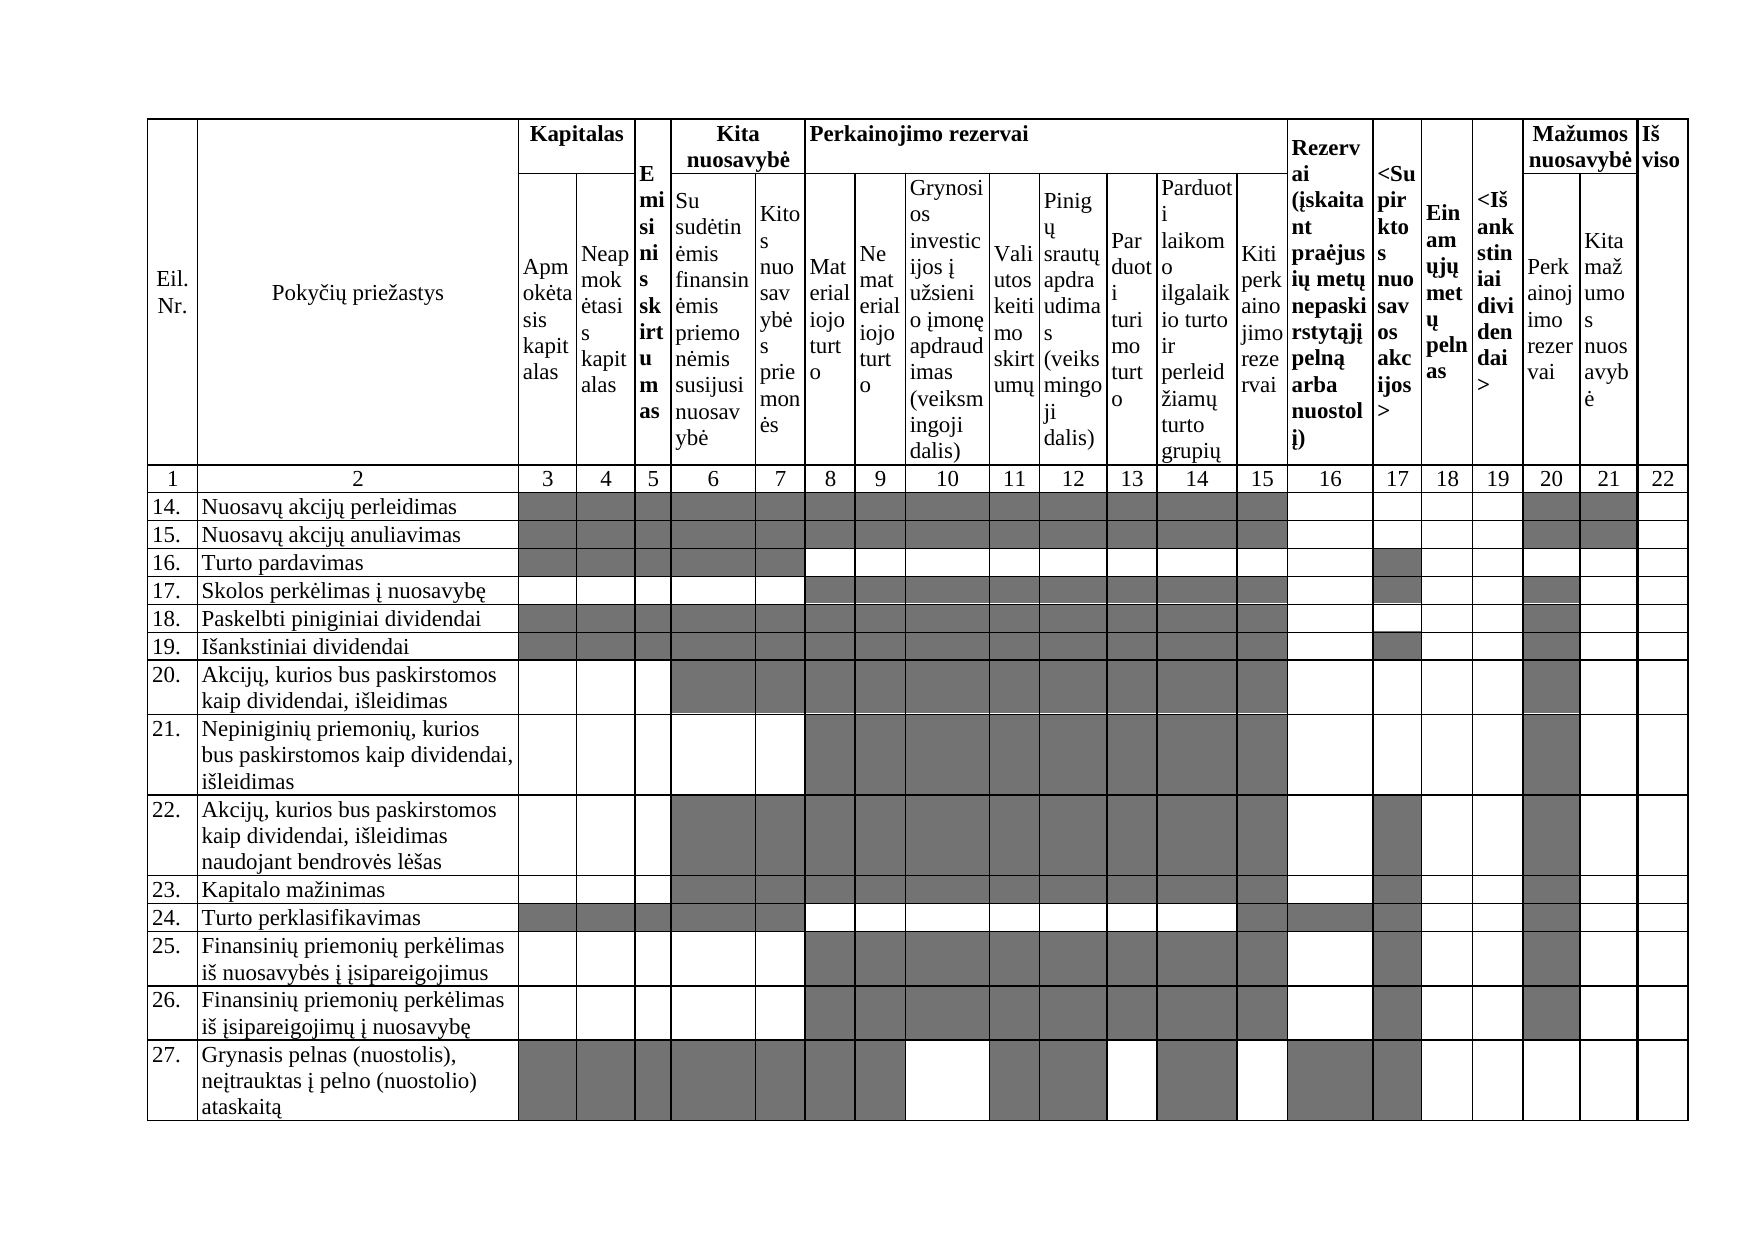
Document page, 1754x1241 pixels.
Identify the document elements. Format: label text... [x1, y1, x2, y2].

table_cell [1581, 904, 1636, 931]
table_cell Su sudėtinėmis finansinėmis priemonėmis susijusi nuosavybė [672, 174, 755, 464]
table_cell [1288, 633, 1372, 659]
table_cell [519, 577, 576, 603]
table_cell [1108, 549, 1156, 576]
table_cell [990, 715, 1039, 794]
table_cell [1108, 493, 1156, 520]
table_cell [906, 876, 989, 903]
table_cell [1040, 661, 1106, 713]
table_cell [1374, 987, 1421, 1039]
table_cell [806, 605, 854, 631]
table_cell [672, 796, 755, 875]
table_cell [672, 521, 755, 548]
table_cell [1158, 661, 1236, 713]
table_cell [1374, 796, 1421, 875]
table_cell [990, 904, 1039, 931]
table_cell [1374, 633, 1421, 659]
table_cell [1288, 796, 1372, 875]
table_cell Parduoti laikomo ilgalaikio turto ir perleidžiamų turto grupių [1158, 174, 1236, 464]
table_cell [856, 605, 905, 631]
table_cell [577, 904, 634, 931]
table_cell [577, 987, 634, 1039]
table_cell [1158, 493, 1236, 520]
table_cell [519, 633, 576, 659]
table_cell [856, 633, 905, 659]
table_cell 14 [1158, 466, 1236, 492]
table_cell Valiutos keitimo skirtumų [990, 174, 1039, 464]
table_cell [1473, 549, 1522, 576]
table_cell [1473, 521, 1522, 548]
table_header Perkainojimo rezervai [806, 120, 1287, 172]
table_cell [1422, 904, 1472, 931]
table_cell [672, 1041, 755, 1120]
table_cell [1524, 577, 1579, 603]
table_cell [577, 715, 634, 794]
table_cell [1639, 876, 1687, 903]
table_cell [1473, 605, 1522, 631]
table_cell [1524, 932, 1579, 985]
table_cell [577, 577, 634, 603]
table_header Mažumos nuosavybė [1524, 120, 1636, 172]
table_cell Nuosavų akcijų perleidimas [198, 493, 518, 520]
table_cell [990, 796, 1039, 875]
table_cell [1374, 577, 1421, 603]
table_cell [1473, 715, 1522, 794]
table_cell [756, 876, 804, 903]
table_cell [636, 987, 670, 1039]
table_cell [519, 904, 576, 931]
table_cell [1581, 661, 1636, 713]
table_cell [1108, 521, 1156, 548]
table_cell [990, 493, 1039, 520]
table_cell [906, 605, 989, 631]
table_cell [1374, 932, 1421, 985]
table_cell [990, 1041, 1039, 1120]
table_cell [906, 932, 989, 985]
table_cell [1524, 715, 1579, 794]
table_cell [672, 661, 755, 713]
table_cell [672, 987, 755, 1039]
table_cell [806, 633, 854, 659]
table_cell [577, 796, 634, 875]
table_cell [1040, 876, 1106, 903]
table_cell [1288, 904, 1372, 931]
table_cell 18 [1422, 466, 1472, 492]
table_cell [1238, 605, 1287, 631]
table_cell 22 [1639, 466, 1687, 492]
table_cell [856, 549, 905, 576]
table_cell [672, 876, 755, 903]
table_cell [906, 577, 989, 603]
table_cell [856, 796, 905, 875]
table_cell [856, 577, 905, 603]
table_cell [990, 661, 1039, 713]
table_cell [672, 715, 755, 794]
table_cell [1422, 633, 1472, 659]
table_cell 2 [198, 466, 518, 492]
table_cell [1040, 633, 1106, 659]
table_cell [1422, 932, 1472, 985]
table_cell [1524, 633, 1579, 659]
table_cell Kita mažumos nuosavybė [1581, 174, 1636, 464]
table_cell [636, 577, 670, 603]
table_cell [1238, 633, 1287, 659]
table_cell [1374, 493, 1421, 520]
table_cell [906, 521, 989, 548]
table_cell 15. [148, 521, 197, 548]
table_cell [1374, 549, 1421, 576]
table_cell [1473, 876, 1522, 903]
table_cell [906, 1041, 989, 1120]
table_cell [1238, 715, 1287, 794]
table_cell 24. [148, 904, 197, 931]
table_cell [906, 715, 989, 794]
table_cell [1422, 796, 1472, 875]
table_cell [1288, 987, 1372, 1039]
table_cell Nematerialiojo turto [856, 174, 905, 464]
table_cell [856, 1041, 905, 1120]
table_cell [1374, 605, 1421, 631]
table_cell [756, 1041, 804, 1120]
table_cell [990, 577, 1039, 603]
table_cell [990, 521, 1039, 548]
table_cell [1108, 605, 1156, 631]
table_cell 20 [1524, 466, 1579, 492]
table_cell 5 [636, 466, 670, 492]
table_cell 23. [148, 876, 197, 903]
table_cell [1288, 1041, 1372, 1120]
table_cell [1040, 577, 1106, 603]
table_cell Paskelbti piniginiai dividendai [198, 605, 518, 631]
table_cell [1374, 715, 1421, 794]
table_cell [906, 796, 989, 875]
table_cell [577, 932, 634, 985]
table_cell [1581, 633, 1636, 659]
table_cell [756, 521, 804, 548]
table_cell 19 [1473, 466, 1522, 492]
table_cell [1581, 876, 1636, 903]
table_cell [1581, 521, 1636, 548]
table_cell [806, 932, 854, 985]
table_cell 9 [856, 466, 905, 492]
table_cell [1422, 549, 1472, 576]
table_cell 19. [148, 633, 197, 659]
table_cell [1422, 577, 1472, 603]
table_cell [906, 987, 989, 1039]
table_cell [577, 493, 634, 520]
table_cell [990, 987, 1039, 1039]
table_cell [1473, 796, 1522, 875]
table_cell [1524, 1041, 1579, 1120]
table_cell [756, 577, 804, 603]
table_cell Akcijų, kurios bus paskirstomos kaip dividendai, išleidimas [198, 661, 518, 713]
table_cell [1374, 1041, 1421, 1120]
table_cell Kapitalo mažinimas [198, 876, 518, 903]
table_cell [1374, 521, 1421, 548]
table_cell [1581, 605, 1636, 631]
table_cell 17 [1374, 466, 1421, 492]
table_cell 25. [148, 932, 197, 985]
table_cell 27. [148, 1041, 197, 1120]
table_cell [1158, 549, 1236, 576]
table_cell Kitos nuosavybės priemonės [756, 174, 804, 464]
table_cell [1473, 1041, 1522, 1120]
table_header Pokyčių priežastys [198, 120, 518, 464]
table_cell Akcijų, kurios bus paskirstomos kaip dividendai, išleidimas naudojant bendrovės lėšas [198, 796, 518, 875]
table_cell [1040, 796, 1106, 875]
table_cell 7 [756, 466, 804, 492]
table_cell [672, 633, 755, 659]
table_cell [806, 521, 854, 548]
table_cell [519, 661, 576, 713]
table_cell [756, 549, 804, 576]
table_cell [1473, 904, 1522, 931]
table_cell [990, 633, 1039, 659]
table_header Iš viso [1639, 120, 1687, 464]
table_cell 14. [148, 493, 197, 520]
table_cell [1108, 715, 1156, 794]
table_cell [672, 577, 755, 603]
table_cell 20. [148, 661, 197, 713]
table_cell [636, 876, 670, 903]
table_cell 15 [1238, 466, 1287, 492]
table_cell [672, 493, 755, 520]
table_cell [1158, 1041, 1236, 1120]
table_cell Finansinių priemonių perkėlimas iš nuosavybės į įsipareigojimus [198, 932, 518, 985]
table_cell [856, 493, 905, 520]
table_cell [1639, 796, 1687, 875]
table_cell [636, 1041, 670, 1120]
table_cell [806, 715, 854, 794]
table_cell 26. [148, 987, 197, 1039]
table_cell [636, 493, 670, 520]
table_cell [1422, 876, 1472, 903]
table_cell 17. [148, 577, 197, 603]
table_cell [1040, 549, 1106, 576]
table_header <Supirktos nuosavos akcijos> [1374, 120, 1421, 464]
table_cell [1238, 493, 1287, 520]
table_cell Išankstiniai dividendai [198, 633, 518, 659]
table_cell 1 [148, 466, 197, 492]
table_cell [1639, 987, 1687, 1039]
table_cell [519, 796, 576, 875]
table_cell Apmokėtasis kapitalas [519, 174, 576, 464]
table_cell [856, 715, 905, 794]
table_cell [577, 1041, 634, 1120]
table_cell [756, 904, 804, 931]
table_cell [1238, 549, 1287, 576]
table_cell [806, 493, 854, 520]
table_cell [756, 932, 804, 985]
table_cell [1473, 633, 1522, 659]
table_cell 16 [1288, 466, 1372, 492]
table_cell 13 [1108, 466, 1156, 492]
table_cell [1158, 904, 1236, 931]
table_cell [1639, 661, 1687, 713]
table_cell [1524, 521, 1579, 548]
table_cell [636, 715, 670, 794]
table_cell [1040, 932, 1106, 985]
table_cell [1581, 549, 1636, 576]
table_cell [1581, 493, 1636, 520]
table_cell [756, 715, 804, 794]
table_cell [1524, 605, 1579, 631]
table_cell [1158, 796, 1236, 875]
table_cell [1040, 493, 1106, 520]
table_cell [1524, 493, 1579, 520]
table_cell Turto perklasifikavimas [198, 904, 518, 931]
table_cell [1524, 796, 1579, 875]
table_cell [1108, 987, 1156, 1039]
table_cell [577, 876, 634, 903]
table_cell 11 [990, 466, 1039, 492]
table_cell [1238, 796, 1287, 875]
table_cell [1158, 932, 1236, 985]
table_cell [1473, 661, 1522, 713]
table_cell [1040, 987, 1106, 1039]
table_cell [577, 521, 634, 548]
table_cell [1639, 521, 1687, 548]
table_cell [1108, 577, 1156, 603]
table_cell [1158, 876, 1236, 903]
table_cell Kiti perkainojimo rezervai [1238, 174, 1287, 464]
table_header Emisinis skirtumas [636, 120, 670, 464]
table_cell [1581, 796, 1636, 875]
table_cell [1639, 493, 1687, 520]
table_cell [1639, 605, 1687, 631]
table_cell [519, 521, 576, 548]
table_cell [1238, 661, 1287, 713]
table_cell [1473, 577, 1522, 603]
table_cell [1422, 493, 1472, 520]
table_cell [636, 796, 670, 875]
table_cell [1238, 904, 1287, 931]
table_cell [806, 796, 854, 875]
table_cell [1639, 904, 1687, 931]
table_cell [806, 904, 854, 931]
table_cell [1422, 605, 1472, 631]
table_cell [519, 549, 576, 576]
table_cell [1473, 932, 1522, 985]
table_cell Finansinių priemonių perkėlimas iš įsipareigojimų į nuosavybę [198, 987, 518, 1039]
table_cell 18. [148, 605, 197, 631]
table_cell [906, 661, 989, 713]
table_cell [756, 796, 804, 875]
table_cell Nepiniginių priemonių, kurios bus paskirstomos kaip dividendai, išleidimas [198, 715, 518, 794]
table_cell [1374, 661, 1421, 713]
table_cell [1040, 521, 1106, 548]
table_cell [1238, 1041, 1287, 1120]
table_cell [906, 633, 989, 659]
table_cell [856, 987, 905, 1039]
table_header Einamųjų metų pelnas [1422, 120, 1472, 464]
table_cell [990, 605, 1039, 631]
table_cell [1422, 1041, 1472, 1120]
table_cell [1158, 577, 1236, 603]
table_cell [672, 904, 755, 931]
table_cell Materialiojo turto [806, 174, 854, 464]
table_cell Turto pardavimas [198, 549, 518, 576]
table_cell [1422, 987, 1472, 1039]
table_cell [1524, 549, 1579, 576]
table_cell [806, 577, 854, 603]
table_cell [1524, 904, 1579, 931]
table_cell [806, 987, 854, 1039]
table_cell [806, 661, 854, 713]
table_cell [636, 904, 670, 931]
table_cell [1581, 987, 1636, 1039]
table_cell [672, 932, 755, 985]
table_cell [577, 549, 634, 576]
table_cell [1040, 904, 1106, 931]
table_cell [1108, 796, 1156, 875]
table_cell [672, 605, 755, 631]
table_cell [1288, 605, 1372, 631]
table_cell [1040, 605, 1106, 631]
table_cell [756, 605, 804, 631]
table_cell [906, 904, 989, 931]
table_cell [1040, 715, 1106, 794]
table_cell [1639, 1041, 1687, 1120]
table_cell [1238, 876, 1287, 903]
table_cell 10 [906, 466, 989, 492]
table_cell 12 [1040, 466, 1106, 492]
table_header Rezervai (įskaitant praėjusių metų nepaskirstytąjį pelną arba nuostolį) [1288, 120, 1372, 464]
table_cell [1639, 715, 1687, 794]
table_cell 3 [519, 466, 576, 492]
table_cell 6 [672, 466, 755, 492]
table_cell [906, 549, 989, 576]
table_cell [1108, 661, 1156, 713]
table_cell [1108, 904, 1156, 931]
table_cell [1639, 633, 1687, 659]
table_cell 22. [148, 796, 197, 875]
table_cell [636, 932, 670, 985]
table_cell [856, 904, 905, 931]
table_cell [806, 876, 854, 903]
table_cell [519, 932, 576, 985]
table_cell [756, 661, 804, 713]
table_cell [1374, 904, 1421, 931]
table_cell [1422, 521, 1472, 548]
table_cell [1158, 521, 1236, 548]
table_cell [1524, 876, 1579, 903]
table_cell Neapmokėtasis kapitalas [577, 174, 634, 464]
table_cell [636, 549, 670, 576]
table_cell [756, 633, 804, 659]
table_cell [1524, 661, 1579, 713]
table_cell [577, 605, 634, 631]
table_cell [1639, 932, 1687, 985]
table_cell [1288, 521, 1372, 548]
table_cell [906, 493, 989, 520]
table_cell [856, 876, 905, 903]
table_cell [1158, 715, 1236, 794]
table_cell [1238, 521, 1287, 548]
table_cell [1238, 577, 1287, 603]
table_cell 21. [148, 715, 197, 794]
table_cell Pinigų srautų apdraudimas (veiksmingoji dalis) [1040, 174, 1106, 464]
table_cell Grynosios investicijos į užsienio įmonę apdraudimas (veiksmingoji dalis) [906, 174, 989, 464]
table_cell [636, 661, 670, 713]
table_cell [1288, 661, 1372, 713]
table_cell Grynasis pelnas (nuostolis), neįtrauktas į pelno (nuostolio) ataskaitą [198, 1041, 518, 1120]
table_cell [1238, 987, 1287, 1039]
table_cell [1581, 932, 1636, 985]
table_cell [1422, 715, 1472, 794]
table_cell 16. [148, 549, 197, 576]
table_cell [1639, 577, 1687, 603]
table_cell [519, 876, 576, 903]
table_cell Parduoti turimo turto [1108, 174, 1156, 464]
table_cell [636, 605, 670, 631]
table_cell [990, 549, 1039, 576]
table_cell [1108, 633, 1156, 659]
table_cell [856, 932, 905, 985]
table_cell [577, 633, 634, 659]
table_cell [1288, 577, 1372, 603]
table_cell [1524, 987, 1579, 1039]
table_cell [1374, 876, 1421, 903]
table_cell [519, 715, 576, 794]
table_cell [1158, 633, 1236, 659]
table_cell 8 [806, 466, 854, 492]
table_cell [1288, 876, 1372, 903]
table_cell [1288, 549, 1372, 576]
table_cell [856, 521, 905, 548]
table_cell [1288, 493, 1372, 520]
table_cell [1639, 549, 1687, 576]
table_cell [519, 1041, 576, 1120]
table_header Kita nuosavybė [672, 120, 804, 172]
table_cell [519, 605, 576, 631]
table_cell [756, 987, 804, 1039]
table_cell Skolos perkėlimas į nuosavybę [198, 577, 518, 603]
table_cell [1238, 932, 1287, 985]
table_cell [1040, 1041, 1106, 1120]
table_cell [990, 876, 1039, 903]
table_cell [1108, 932, 1156, 985]
table_cell [806, 549, 854, 576]
table_header Eil. Nr. [148, 120, 197, 464]
table_cell Nuosavų akcijų anuliavimas [198, 521, 518, 548]
table_header Kapitalas [519, 120, 634, 172]
table_cell [1288, 715, 1372, 794]
table_cell [1158, 605, 1236, 631]
table_cell [519, 493, 576, 520]
table_cell [1288, 932, 1372, 985]
table_cell [1581, 577, 1636, 603]
table_cell [1108, 1041, 1156, 1120]
table_cell [1108, 876, 1156, 903]
table_cell [1581, 715, 1636, 794]
table_header <Išankstiniai dividendai> [1473, 120, 1522, 464]
table_cell 21 [1581, 466, 1636, 492]
table_cell [1422, 661, 1472, 713]
table_cell [636, 521, 670, 548]
table_cell [1473, 493, 1522, 520]
table_cell [577, 661, 634, 713]
table_cell [1158, 987, 1236, 1039]
table_cell [1581, 1041, 1636, 1120]
table_cell 4 [577, 466, 634, 492]
table_cell [1473, 987, 1522, 1039]
table_cell Perkainojimo rezervai [1524, 174, 1579, 464]
table_cell [636, 633, 670, 659]
table_cell [856, 661, 905, 713]
table_cell [756, 493, 804, 520]
table_cell [519, 987, 576, 1039]
table_cell [990, 932, 1039, 985]
table_cell [806, 1041, 854, 1120]
table_cell [672, 549, 755, 576]
